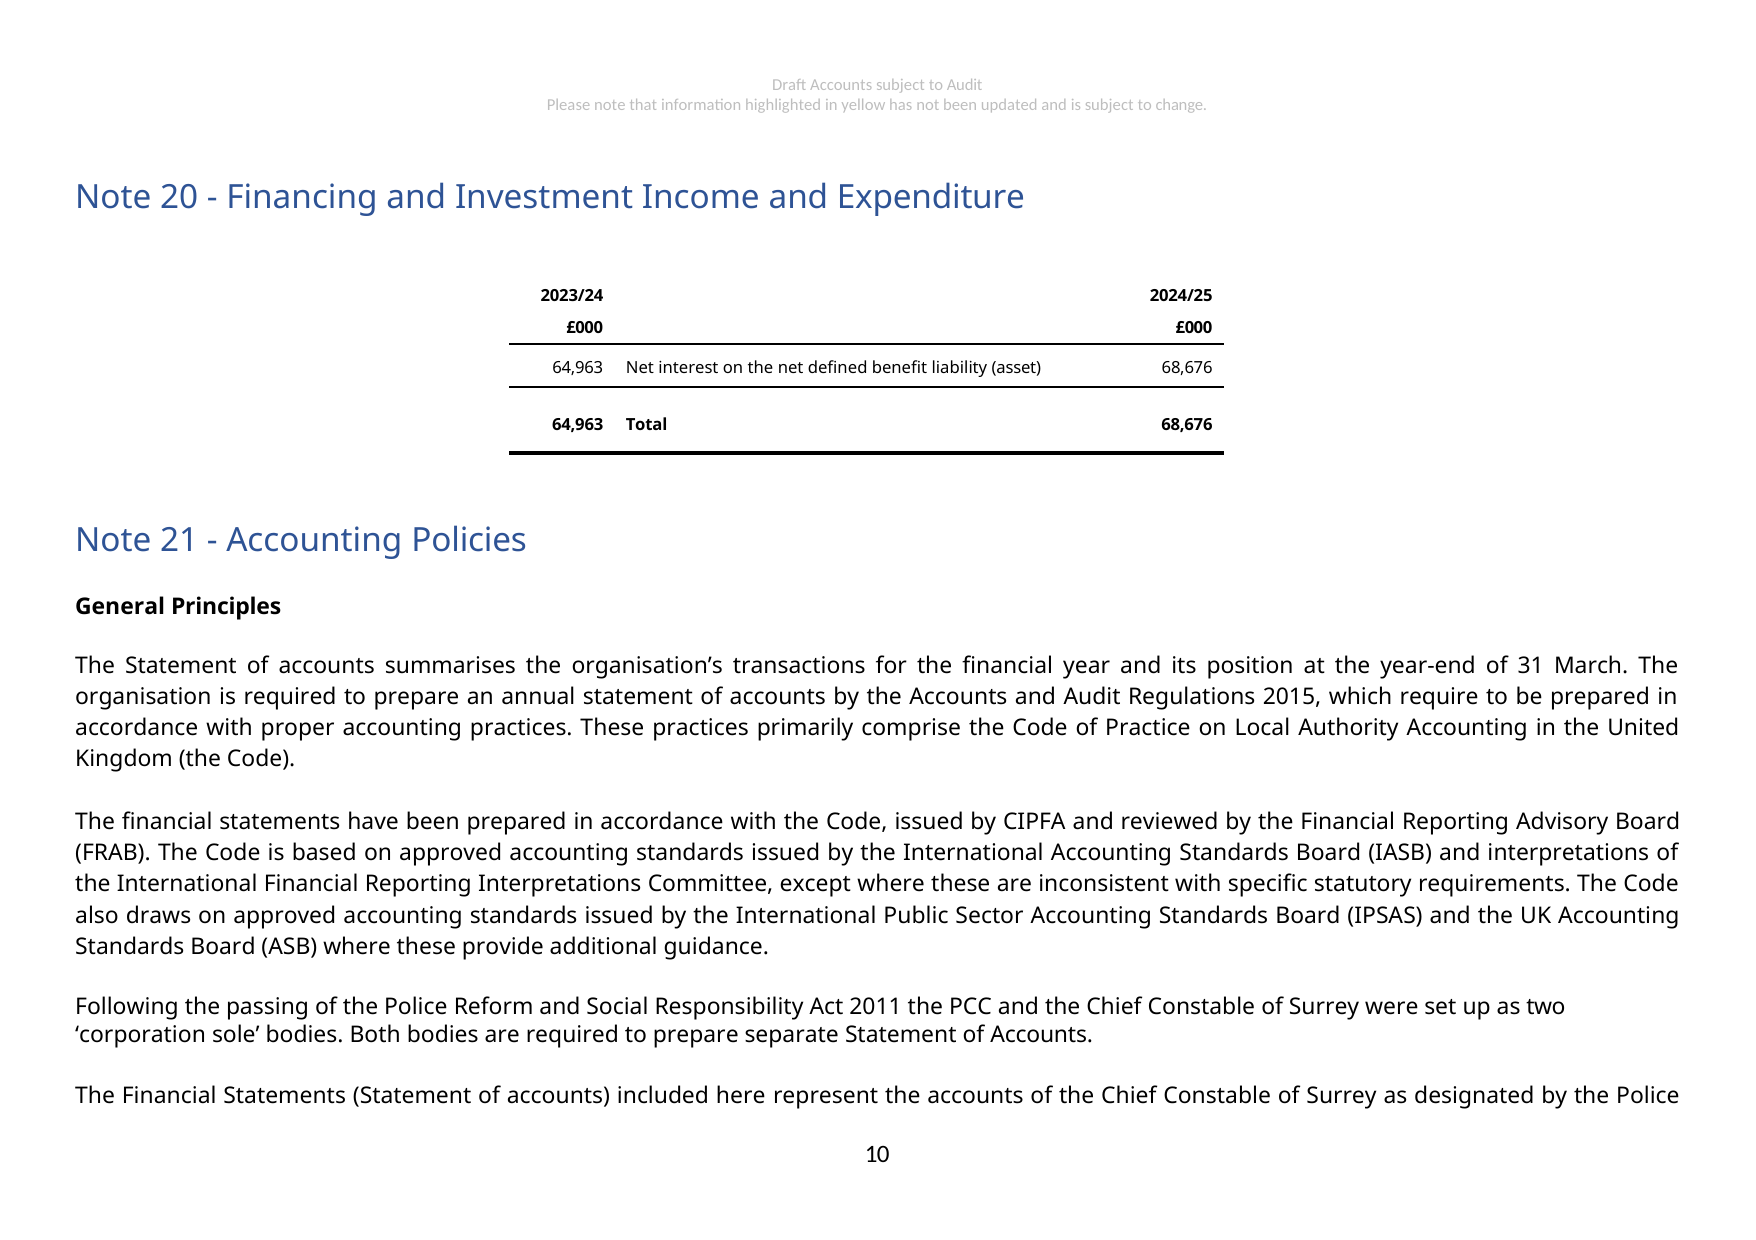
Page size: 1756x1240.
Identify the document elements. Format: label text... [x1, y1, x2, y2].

subtitle General Principles [75, 589, 1711, 621]
table_cell 64,963 [509, 345, 614, 386]
text The financial statements have been prepared in accordance with the Code, issued by CIPFA and reviewed by the Financial Reporting Advisory Board (FRAB). The Code is based on approved accounting standards issued by the International Accounting Standards Board (IASB) and interpretations of the International Financial Reporting Interpretations Committee, except where these are inconsistent with specific statutory requirements. The Code also draws on approved accounting standards issued by the International Public Sector Accounting Standards Board (IPSAS) and the UK Accounting Standards Board (ASB) where these provide additional guidance. [75, 805, 1681, 961]
subtitle Note 20 - Financing and Investment Income and Expenditure [75, 172, 1711, 218]
table_cell 68,676 [1113, 345, 1224, 386]
table_cell Net interest on the net defined benefit liability (asset) [614, 345, 1112, 386]
table_cell 64,963 [509, 388, 614, 451]
text Note 21 - Accounting Policies [75, 516, 1711, 562]
text Following the passing of the Police Reform and Social Responsibility Act 2011 the PCC and the Chief Constable of Surrey were set up as two [75, 992, 1711, 1020]
text The Statement of accounts summarises the organisation’s transactions for the financial year and its position at the year-end of 31 March. The organisation is required to prepare an annual statement of accounts by the Accounts and Audit Regulations 2015, which require to be prepared in accordance with proper accounting practices. These practices primarily comprise the Code of Practice on Local Authority Accounting in the United Kingdom (the Code). [75, 648, 1681, 773]
text ‘corporation sole’ bodies. Both bodies are required to prepare separate Statement of Accounts. [75, 1020, 1711, 1048]
table_cell 68,676 [1113, 388, 1224, 451]
table_header 2024/25 [1113, 284, 1224, 310]
table_cell [614, 310, 1112, 342]
table_cell £000 [509, 310, 614, 342]
table_cell Total [614, 388, 1112, 451]
table_header 2023/24 [509, 284, 614, 310]
table_cell £000 [1113, 310, 1224, 342]
table_header [614, 284, 1112, 310]
text The Financial Statements (Statement of accounts) included here represent the accounts of the Chief Constable of Surrey as designated by the Police [75, 1079, 1681, 1111]
